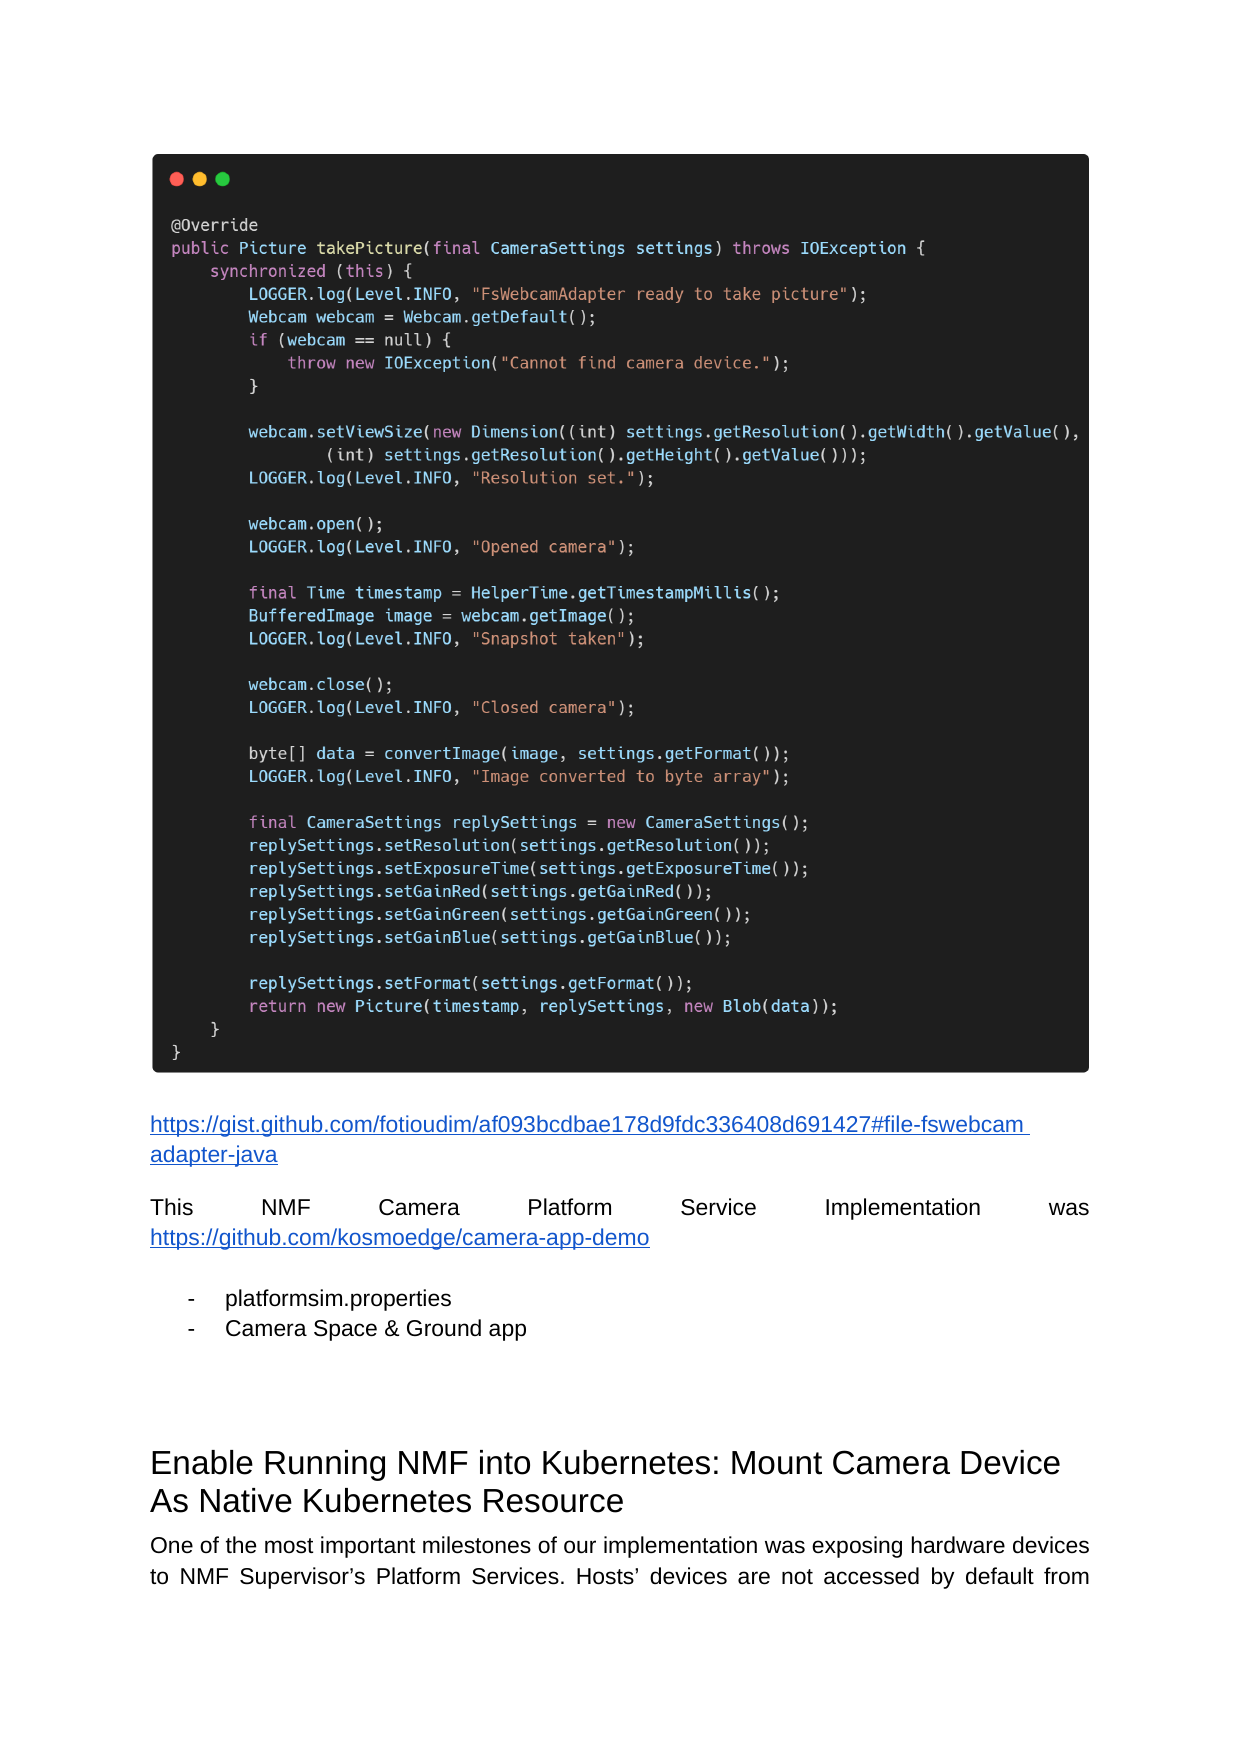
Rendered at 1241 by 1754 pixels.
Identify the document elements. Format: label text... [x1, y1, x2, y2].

text https://gist.github.com/fotioudim/af093bcdbae178d9fdc336408d691427#file-fswebcam adapter-java [150, 1081, 1090, 1194]
subtitle Enable Running NMF into Kubernetes: Mount Camera Device As Native Kubernetes Resource [150, 1443, 1090, 1520]
text One of the most important milestones of our implementation was exposing hardware devices to NMF Supervisor’s Platform Services. Hosts’ devices are not accessed by default from [150, 1532, 1090, 1589]
text This NMF Camera Platform Service Implementation was https://github.com/kosmoedge/camera-app-demo [150, 1194, 1090, 1251]
picture [150, 150, 1091, 1077]
list Camera Space & Ground app [187, 1315, 1090, 1341]
list platformsim.properties [187, 1285, 1090, 1311]
